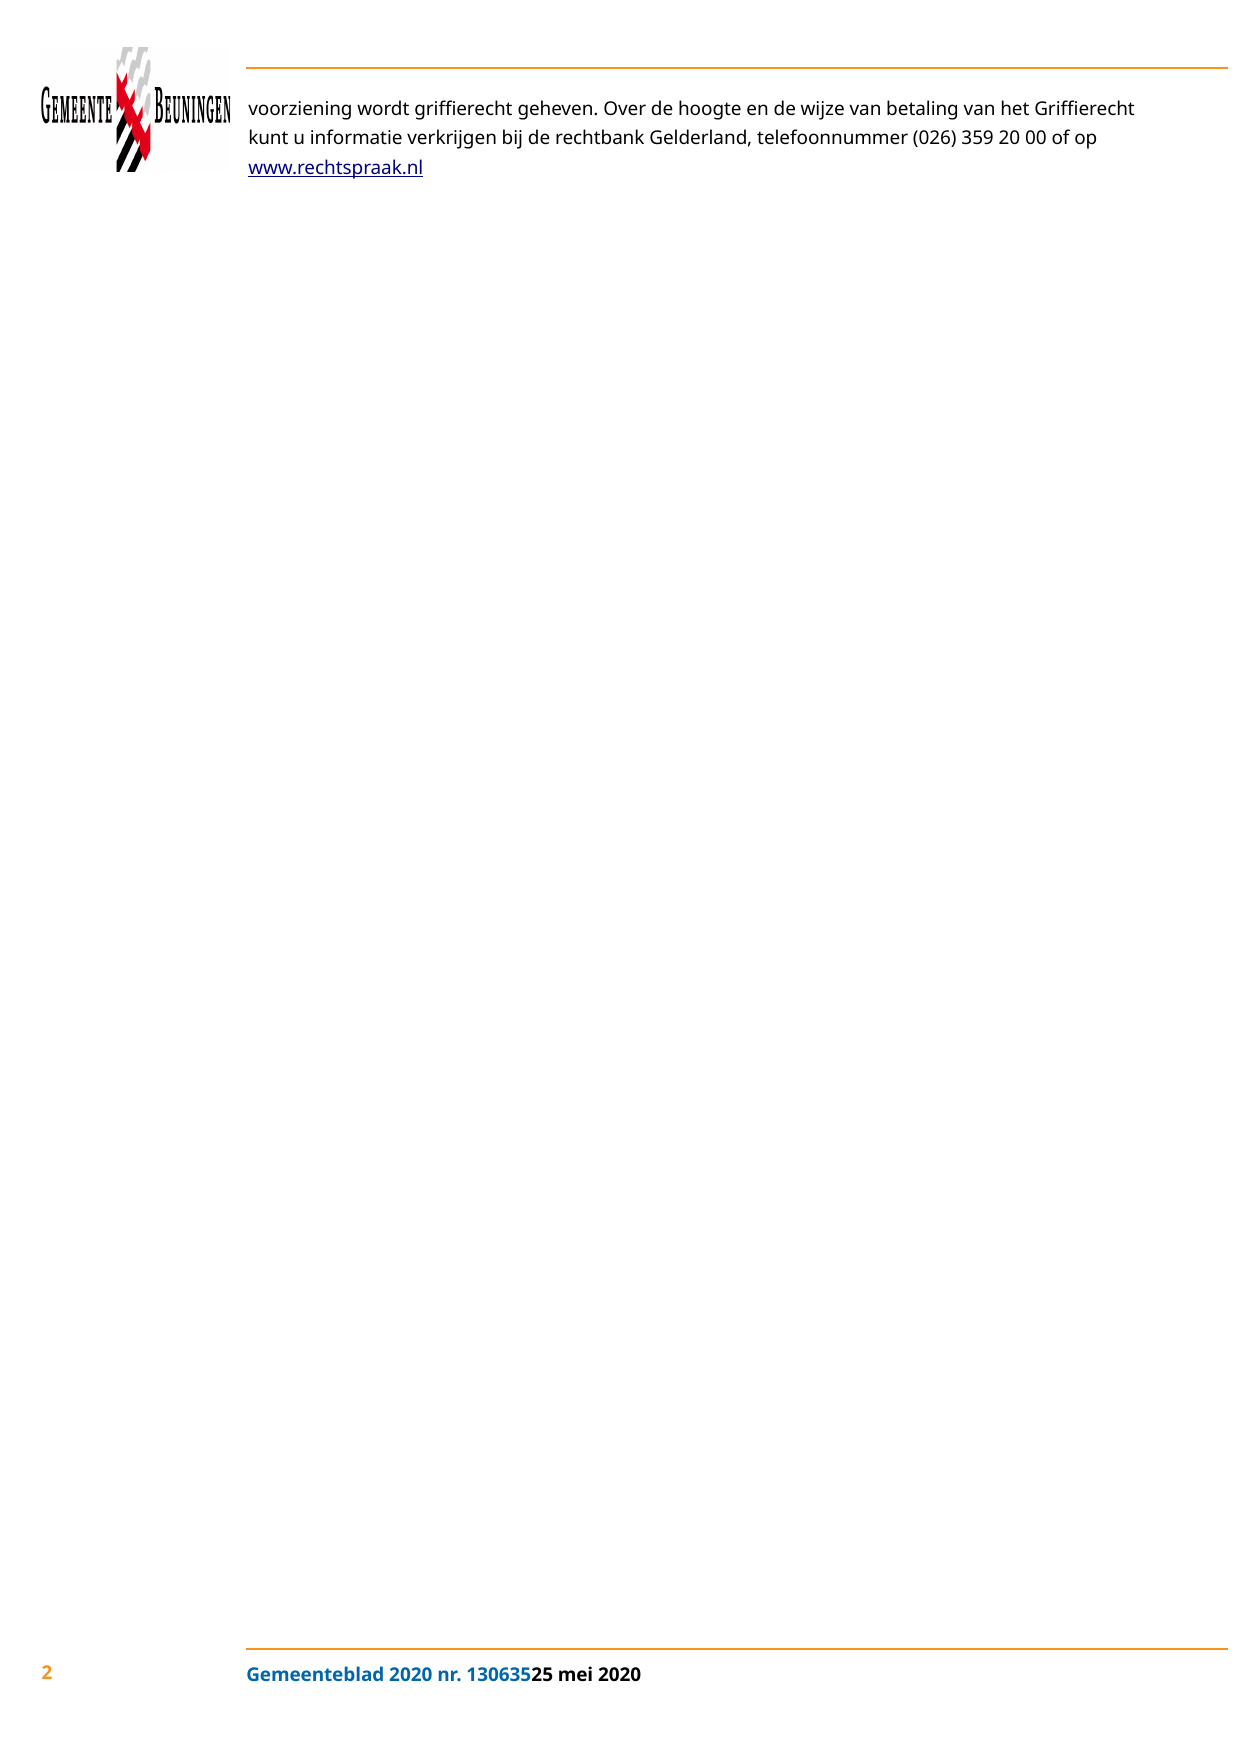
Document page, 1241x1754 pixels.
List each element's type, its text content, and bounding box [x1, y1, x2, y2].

picture [41, 47, 231, 172]
text voorziening wordt griffierecht geheven. Over de hoogte en de wijze van betaling van het Griffierecht kunt u informatie verkrijgen bij de rechtbank Gelderland, telefoonnummer (026) 359 20 00 of op www.rechtspraak.nl [248, 95, 1152, 180]
